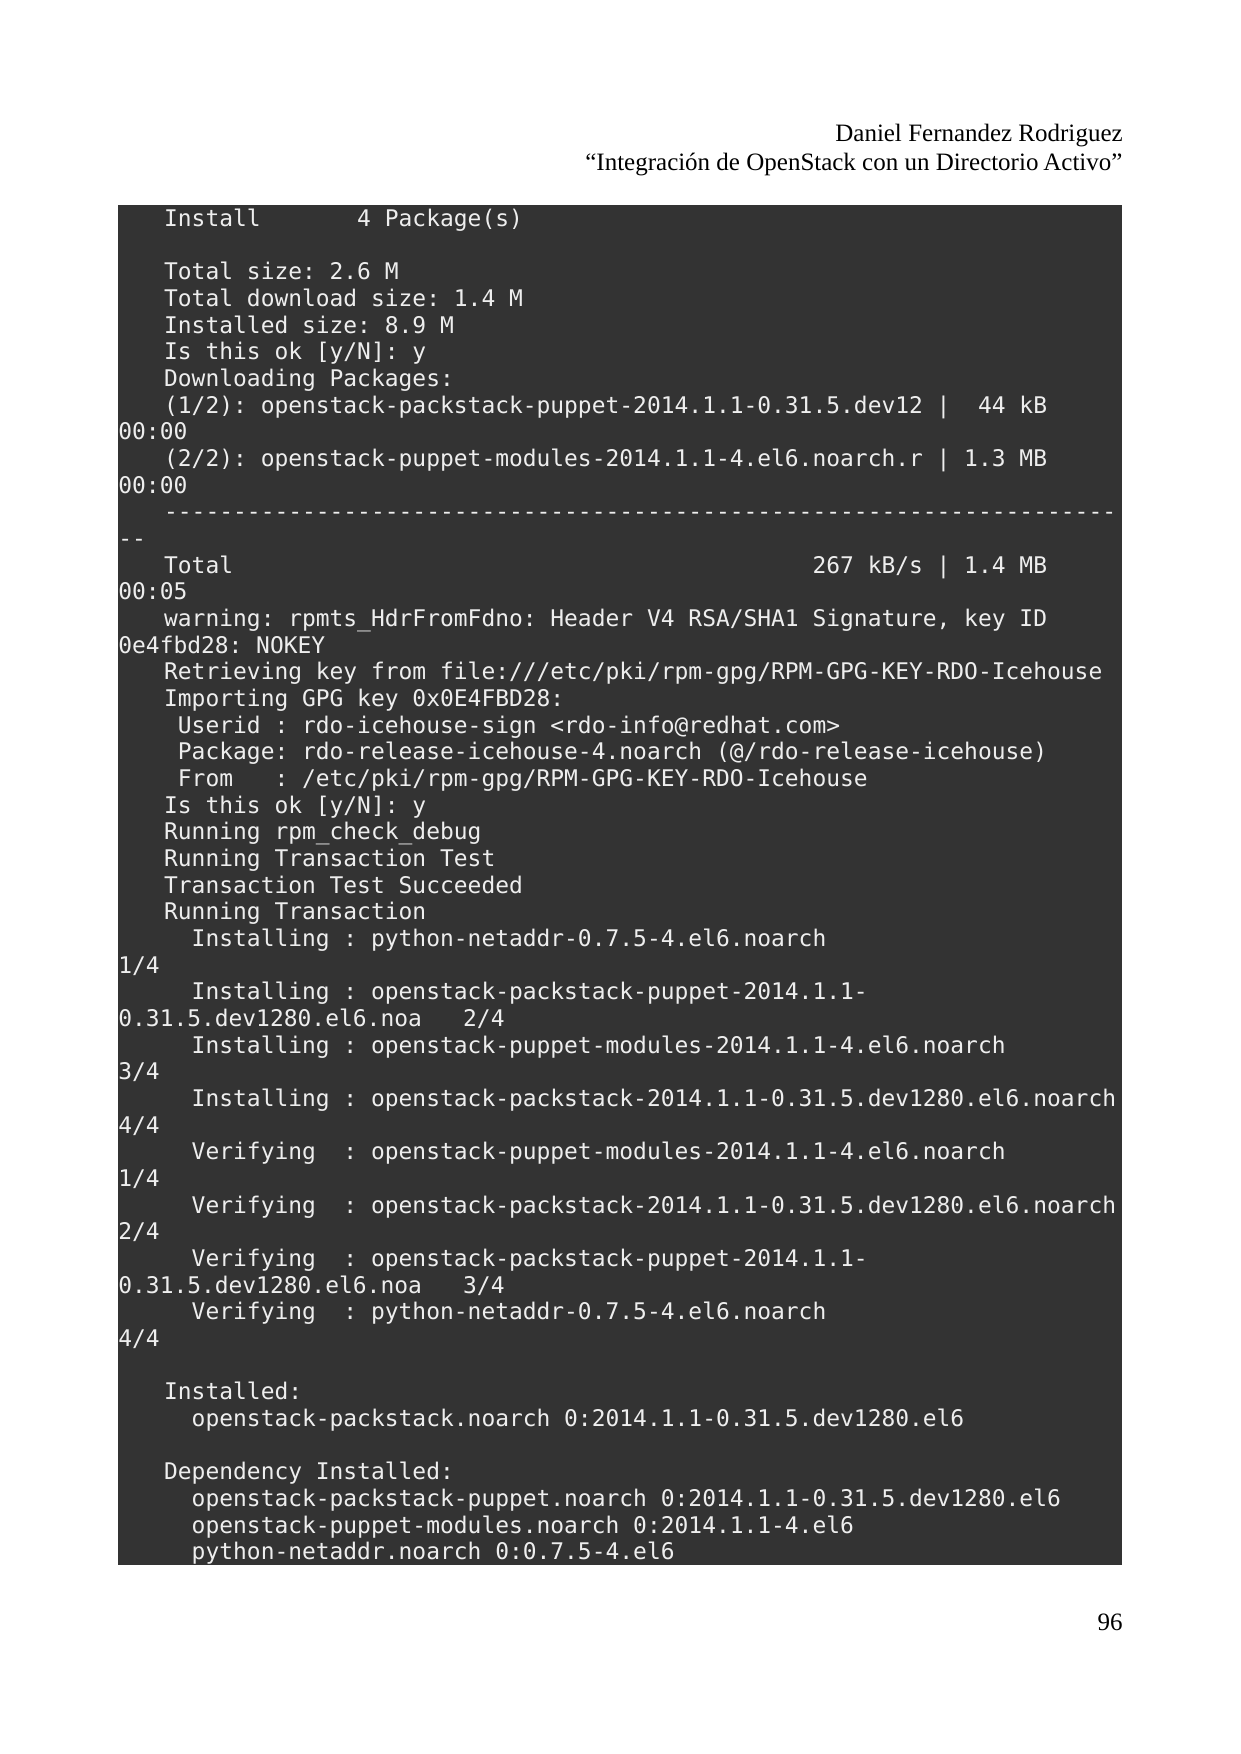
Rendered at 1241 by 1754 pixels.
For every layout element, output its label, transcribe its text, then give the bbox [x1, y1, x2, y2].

text Is this ok [y/N]: y [118, 338, 1122, 365]
text Installing : openstack-packstack-puppet-2014.1.1-0.31.5.dev1280.el6.noa 2/4 [118, 978, 1122, 1032]
text Verifying : openstack-packstack-2014.1.1-0.31.5.dev1280.el6.noarch 2/4 [118, 1192, 1122, 1245]
text Installing : openstack-puppet-modules-2014.1.1-4.el6.noarch 3/4 [118, 1032, 1122, 1085]
text From : /etc/pki/rpm-gpg/RPM-GPG-KEY-RDO-Icehouse [118, 765, 1122, 792]
text (1/2): openstack-packstack-puppet-2014.1.1-0.31.5.dev12 | 44 kB 00:00 [118, 392, 1122, 445]
text Install 4 Package(s) [118, 205, 1122, 232]
text Package: rdo-release-icehouse-4.noarch (@/rdo-release-icehouse) [118, 738, 1122, 765]
text Installed: [118, 1378, 1122, 1405]
text Verifying : python-netaddr-0.7.5-4.el6.noarch 4/4 [118, 1298, 1122, 1352]
text warning: rpmts_HdrFromFdno: Header V4 RSA/SHA1 Signature, key ID 0e4fbd28: NOKEY [118, 605, 1122, 658]
text Downloading Packages: [118, 365, 1122, 392]
text Retrieving key from file:///etc/pki/rpm-gpg/RPM-GPG-KEY-RDO-Icehouse [118, 658, 1122, 685]
text (2/2): openstack-puppet-modules-2014.1.1-4.el6.noarch.r | 1.3 MB 00:00 [118, 445, 1122, 498]
text Userid : rdo-icehouse-sign <rdo-info@redhat.com> [118, 712, 1122, 738]
text ----------------------------------------------------------------------- [118, 498, 1122, 552]
text openstack-packstack.noarch 0:2014.1.1-0.31.5.dev1280.el6 [118, 1405, 1122, 1432]
text Verifying : openstack-puppet-modules-2014.1.1-4.el6.noarch 1/4 [118, 1138, 1122, 1192]
text Running Transaction [118, 898, 1122, 925]
text Transaction Test Succeeded [118, 872, 1122, 898]
text Dependency Installed: [118, 1458, 1122, 1485]
text Total size: 2.6 M [118, 258, 1122, 285]
text Installing : openstack-packstack-2014.1.1-0.31.5.dev1280.el6.noarch 4/4 [118, 1085, 1122, 1138]
text Installing : python-netaddr-0.7.5-4.el6.noarch 1/4 [118, 925, 1122, 978]
text Is this ok [y/N]: y [118, 792, 1122, 818]
text Importing GPG key 0x0E4FBD28: [118, 685, 1122, 712]
text python-netaddr.noarch 0:0.7.5-4.el6 [118, 1538, 1122, 1565]
text Total download size: 1.4 M [118, 285, 1122, 312]
text Installed size: 8.9 M [118, 312, 1122, 338]
text Running Transaction Test [118, 845, 1122, 872]
text openstack-packstack-puppet.noarch 0:2014.1.1-0.31.5.dev1280.el6 [118, 1485, 1122, 1512]
text Total 267 kB/s | 1.4 MB 00:05 [118, 552, 1122, 605]
text openstack-puppet-modules.noarch 0:2014.1.1-4.el6 [118, 1512, 1122, 1538]
text Running rpm_check_debug [118, 818, 1122, 845]
text Verifying : openstack-packstack-puppet-2014.1.1-0.31.5.dev1280.el6.noa 3/4 [118, 1245, 1122, 1298]
